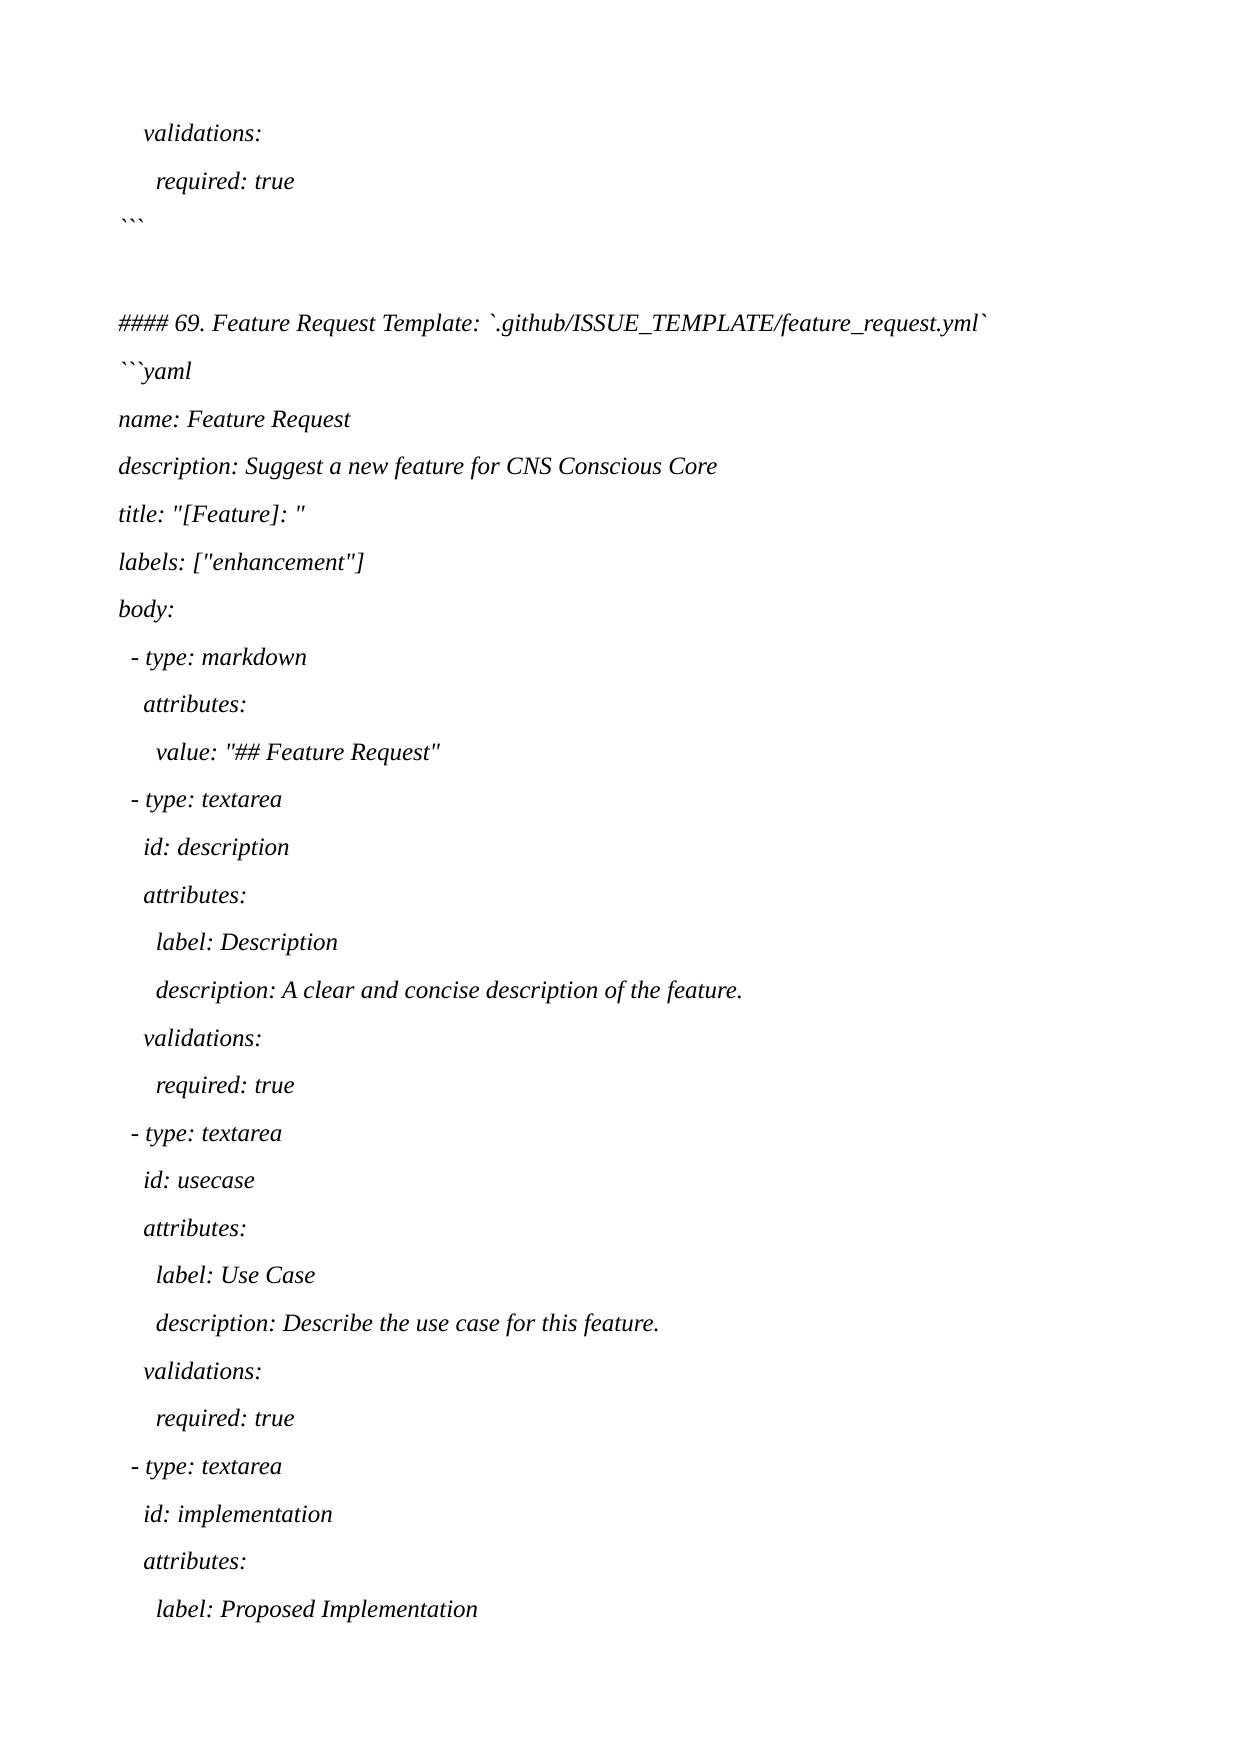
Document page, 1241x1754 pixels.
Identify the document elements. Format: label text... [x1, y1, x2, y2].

text - type: markdown [118, 642, 1122, 671]
text name: Feature Request [118, 404, 1122, 432]
text description: Describe the use case for this feature. [118, 1308, 1122, 1337]
text attributes: [118, 1213, 1122, 1242]
text #### 69. Feature Request Template: `.github/ISSUE_TEMPLATE/feature_request.yml` [118, 308, 1122, 337]
text - type: textarea [118, 784, 1122, 813]
text ```yaml [118, 356, 1122, 385]
text required: true [118, 166, 1122, 194]
text id: usecase [118, 1165, 1122, 1194]
text attributes: [118, 1546, 1122, 1575]
text label: Description [118, 927, 1122, 956]
text required: true [118, 1070, 1122, 1099]
text id: description [118, 832, 1122, 861]
text required: true [118, 1403, 1122, 1432]
text ``` [118, 213, 1122, 242]
text labels: ["enhancement"] [118, 547, 1122, 575]
text value: "## Feature Request" [118, 737, 1122, 766]
text validations: [118, 118, 1122, 147]
text validations: [118, 1023, 1122, 1051]
text - type: textarea [118, 1118, 1122, 1147]
text body: [118, 594, 1122, 623]
text validations: [118, 1356, 1122, 1384]
text title: "[Feature]: " [118, 499, 1122, 528]
text label: Proposed Implementation [118, 1594, 1122, 1623]
text description: A clear and concise description of the feature. [118, 975, 1122, 1004]
text description: Suggest a new feature for CNS Conscious Core [118, 451, 1122, 480]
text label: Use Case [118, 1261, 1122, 1289]
text attributes: [118, 880, 1122, 908]
text id: implementation [118, 1499, 1122, 1527]
text - type: textarea [118, 1451, 1122, 1480]
text attributes: [118, 689, 1122, 718]
